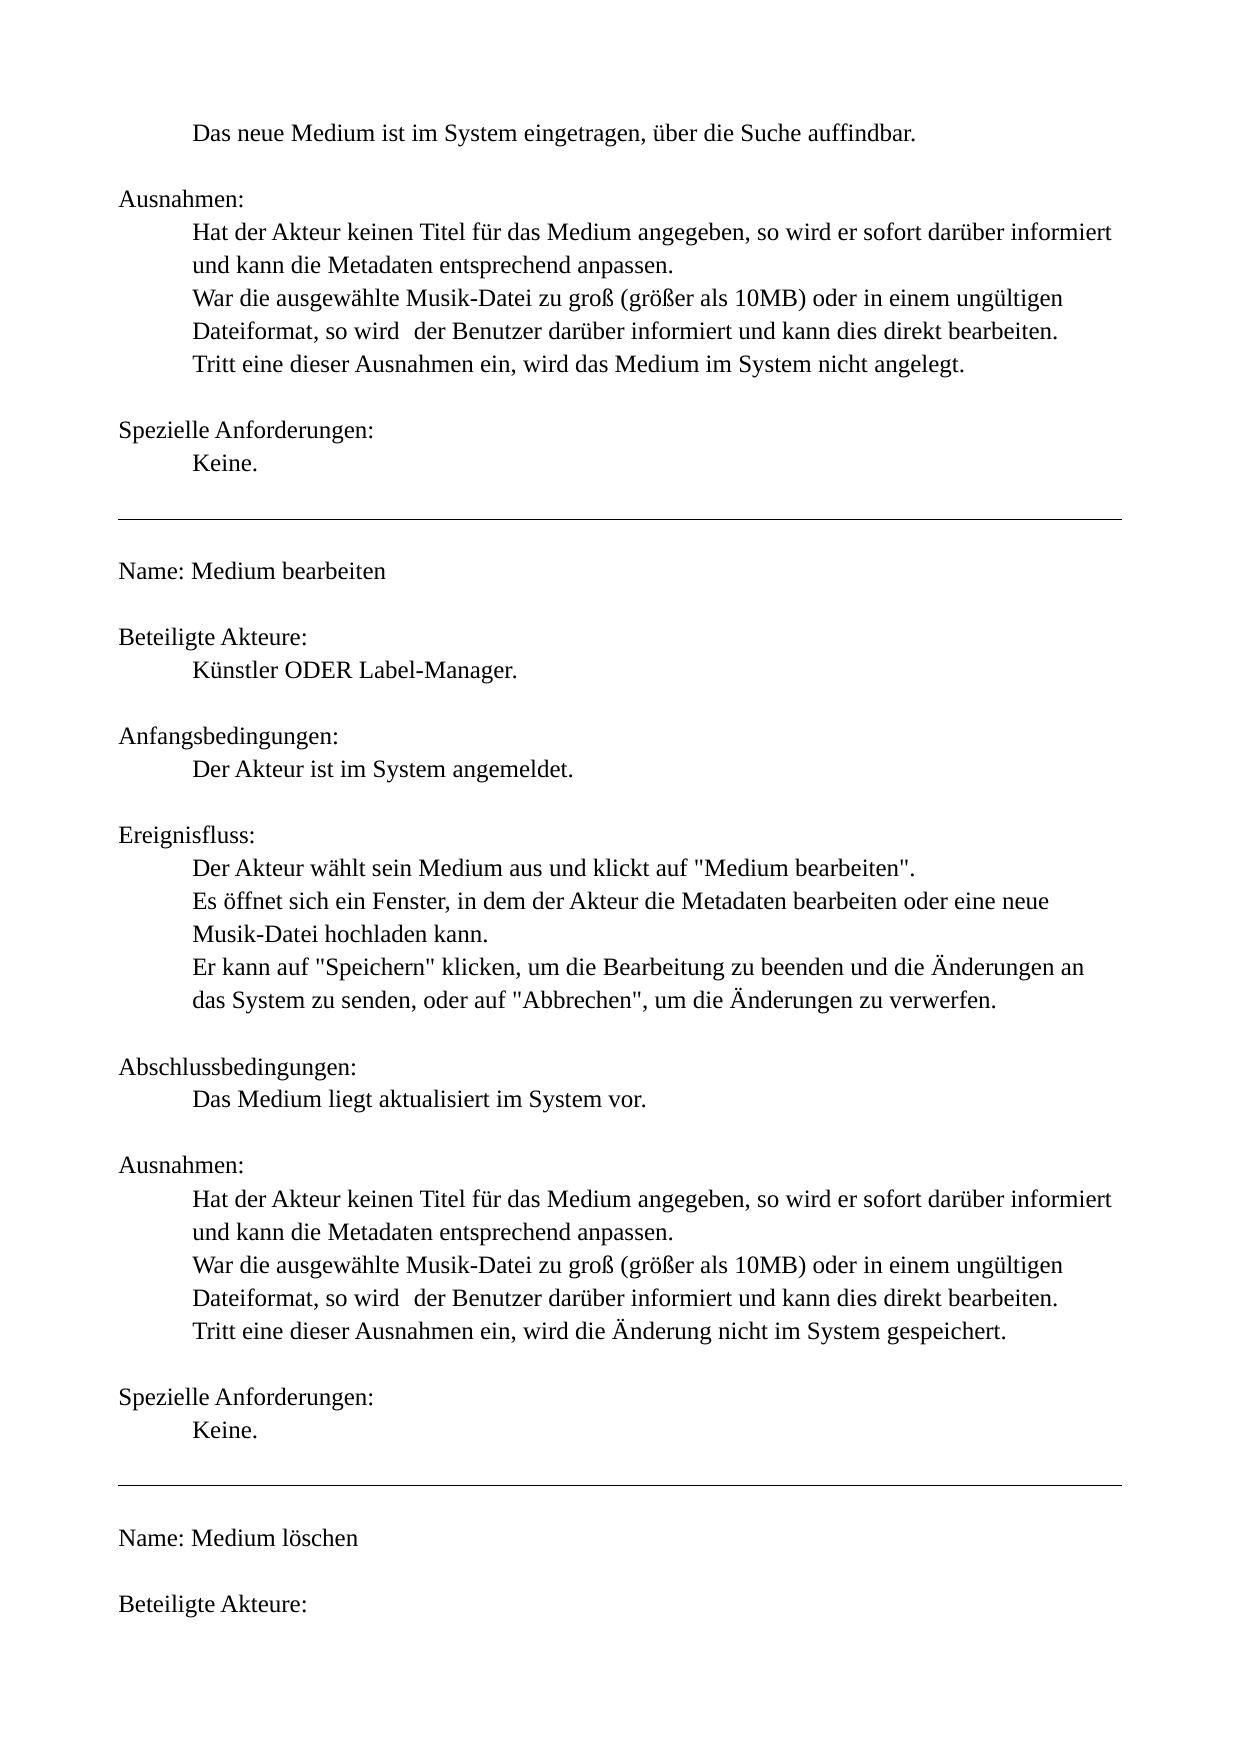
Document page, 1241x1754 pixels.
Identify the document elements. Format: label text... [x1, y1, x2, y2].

text Der Akteur ist im System angemeldet. [118, 754, 1122, 783]
text Das Medium liegt aktualisiert im System vor. [118, 1084, 1122, 1113]
text Ausnahmen: [118, 1151, 1122, 1179]
text Der Akteur wählt sein Medium aus und klickt auf "Medium bearbeiten". [118, 853, 1122, 882]
text Tritt eine dieser Ausnahmen ein, wird die Änderung nicht im System gespeichert. [118, 1316, 1122, 1344]
text Name: Medium bearbeiten [118, 556, 1122, 585]
text Beteiligte Akteure: [118, 622, 1122, 651]
text Hat der Akteur keinen Titel für das Medium angegeben, so wird er sofort darüber informiert und kann die Metadaten entsprechend anpassen. [118, 1184, 1122, 1245]
text Spezielle Anforderungen: [118, 1382, 1122, 1411]
text Es öffnet sich ein Fenster, in dem der Akteur die Metadaten bearbeiten oder eine neue Musik-Datei hochladen kann. [118, 886, 1122, 948]
text Anfangsbedingungen: [118, 721, 1122, 750]
text Abschlussbedingungen: [118, 1052, 1122, 1080]
text Er kann auf "Speichern" klicken, um die Bearbeitung zu beenden und die Änderungen an das System zu senden, oder auf "Abbrechen", um die Änderungen zu verwerfen. [118, 952, 1122, 1014]
text Künstler ODER Label-Manager. [118, 655, 1122, 684]
text Keine. [118, 1415, 1122, 1443]
text Ausnahmen: [118, 184, 1122, 213]
text Beteiligte Akteure: [118, 1589, 1122, 1617]
text Tritt eine dieser Ausnahmen ein, wird das Medium im System nicht angelegt. [118, 349, 1122, 378]
text Hat der Akteur keinen Titel für das Medium angegeben, so wird er sofort darüber informiert und kann die Metadaten entsprechend anpassen. [118, 217, 1122, 279]
text Keine. [118, 448, 1122, 477]
text Name: Medium löschen [118, 1523, 1122, 1551]
text War die ausgewählte Musik-Datei zu groß (größer als 10MB) oder in einem ungültigen Dateiformat, so wird der Benutzer darüber informiert und kann dies direkt bearbeiten. [118, 1250, 1122, 1311]
text Das neue Medium ist im System eingetragen, über die Suche auffindbar. [118, 118, 1122, 147]
text Spezielle Anforderungen: [118, 415, 1122, 444]
text War die ausgewählte Musik-Datei zu groß (größer als 10MB) oder in einem ungültigen Dateiformat, so wird der Benutzer darüber informiert und kann dies direkt bearbeiten. [118, 283, 1122, 345]
text Ereignisfluss: [118, 820, 1122, 849]
